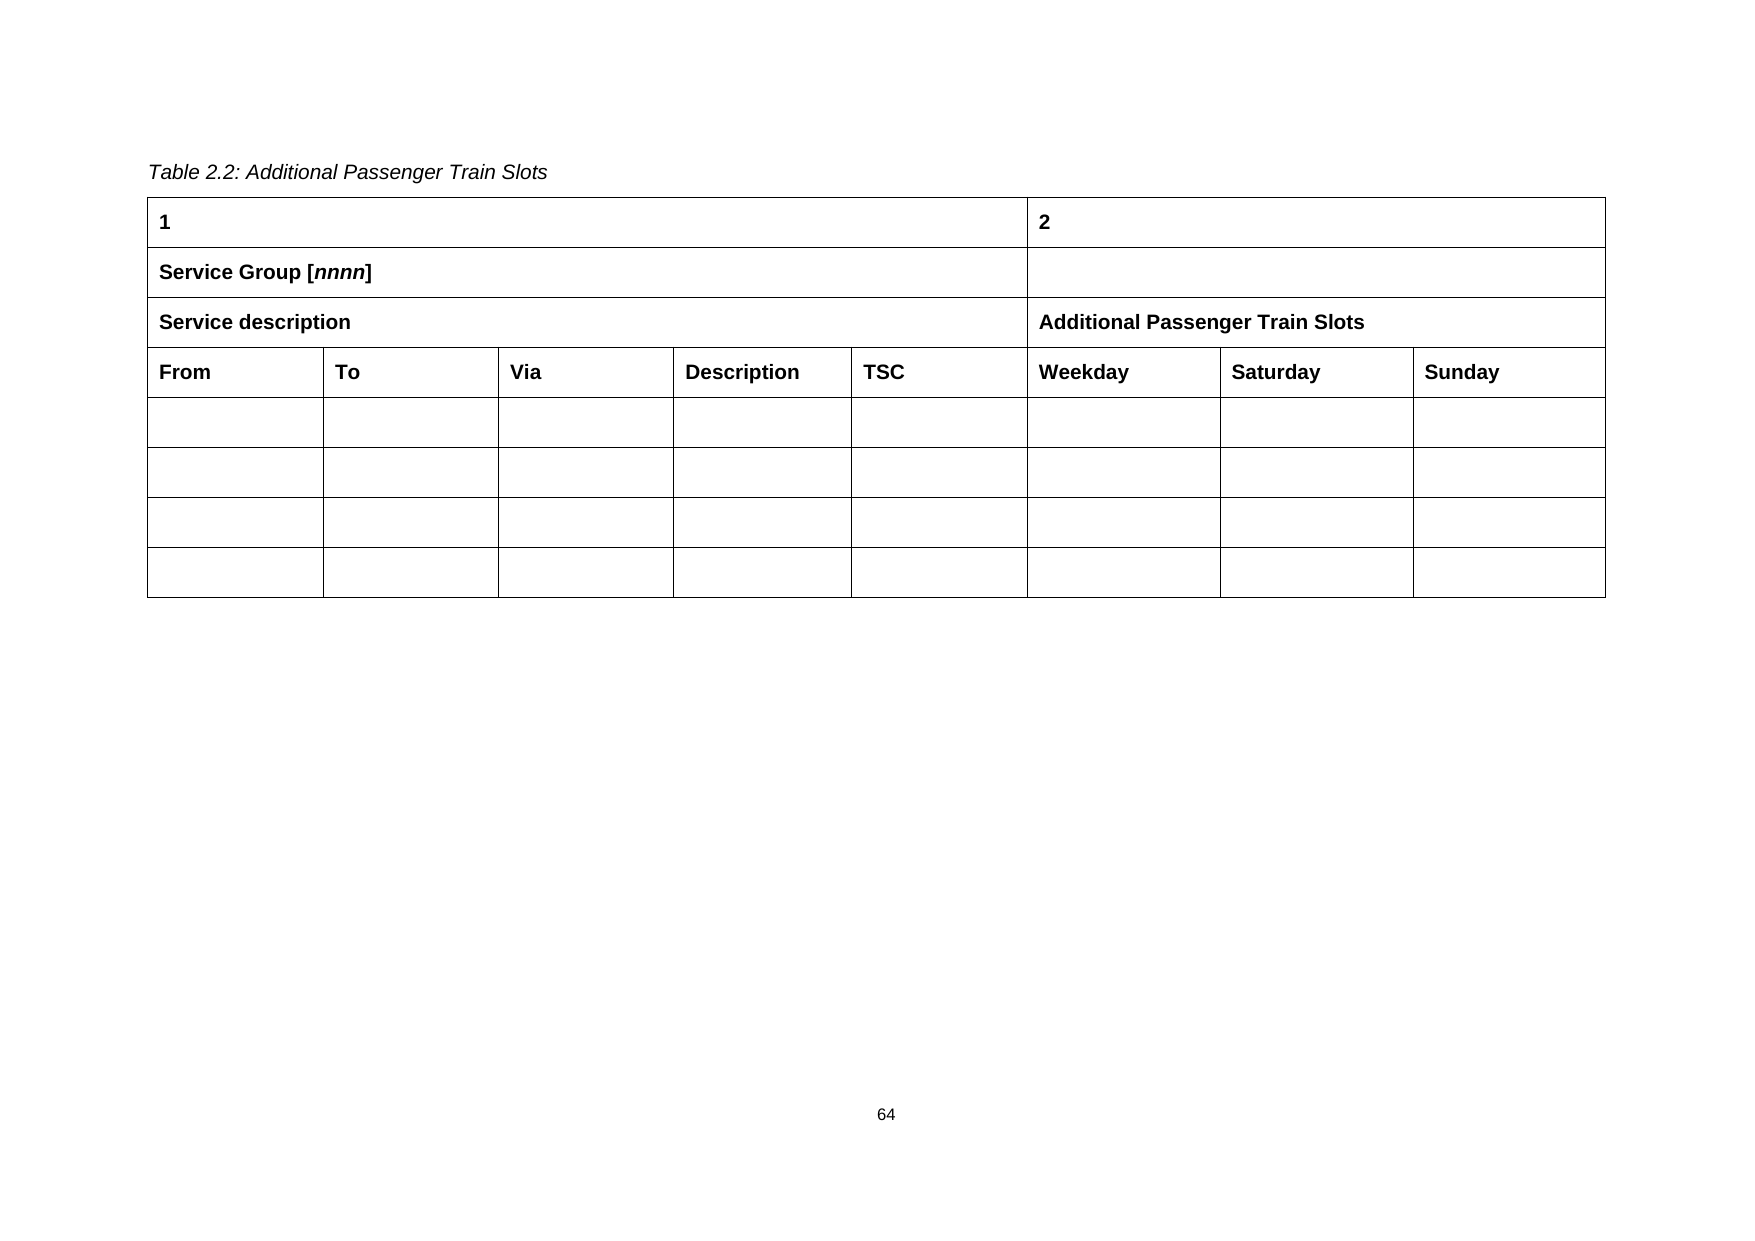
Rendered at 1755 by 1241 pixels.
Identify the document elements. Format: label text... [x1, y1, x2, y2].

table_cell [148, 548, 323, 597]
table_cell [1028, 548, 1220, 597]
table_header 1 [148, 198, 1027, 247]
table_cell TSC [852, 348, 1027, 397]
table_cell [499, 398, 673, 447]
table_cell [499, 548, 673, 597]
table_cell [1414, 398, 1605, 447]
text Table 2.2: Additional Passenger Train Slots [148, 160, 1606, 184]
table_cell [499, 448, 673, 497]
table_cell Sunday [1414, 348, 1605, 397]
table_cell Additional Passenger Train Slots [1028, 298, 1605, 347]
table_cell Service Group [nnnn] [148, 248, 1027, 297]
table_cell [674, 398, 851, 447]
table_cell Service description [148, 298, 1027, 347]
table_cell Saturday [1221, 348, 1413, 397]
table_cell [852, 548, 1027, 597]
table_cell [1028, 498, 1220, 547]
table_cell Description [674, 348, 851, 397]
table_cell [1221, 448, 1413, 497]
table_cell [1221, 498, 1413, 547]
table_cell [148, 498, 323, 547]
table_cell [674, 498, 851, 547]
table_cell [499, 498, 673, 547]
table_cell [324, 448, 498, 497]
table_cell [148, 398, 323, 447]
table_cell [852, 448, 1027, 497]
table_cell From [148, 348, 323, 397]
table_cell [1414, 548, 1605, 597]
table_cell [1414, 448, 1605, 497]
table_cell [674, 548, 851, 597]
table_cell [324, 498, 498, 547]
table_cell [1221, 548, 1413, 597]
table_header 2 [1028, 198, 1605, 247]
table_cell [1028, 448, 1220, 497]
table_cell [1028, 398, 1220, 447]
table_cell Via [499, 348, 673, 397]
table_cell [1221, 398, 1413, 447]
table_cell [1414, 498, 1605, 547]
table_cell To [324, 348, 498, 397]
table_cell [852, 498, 1027, 547]
table_cell [324, 398, 498, 447]
table_cell Weekday [1028, 348, 1220, 397]
table_cell [852, 398, 1027, 447]
table_cell [1028, 248, 1605, 297]
table_cell [148, 448, 323, 497]
table_cell [674, 448, 851, 497]
table_cell [324, 548, 498, 597]
